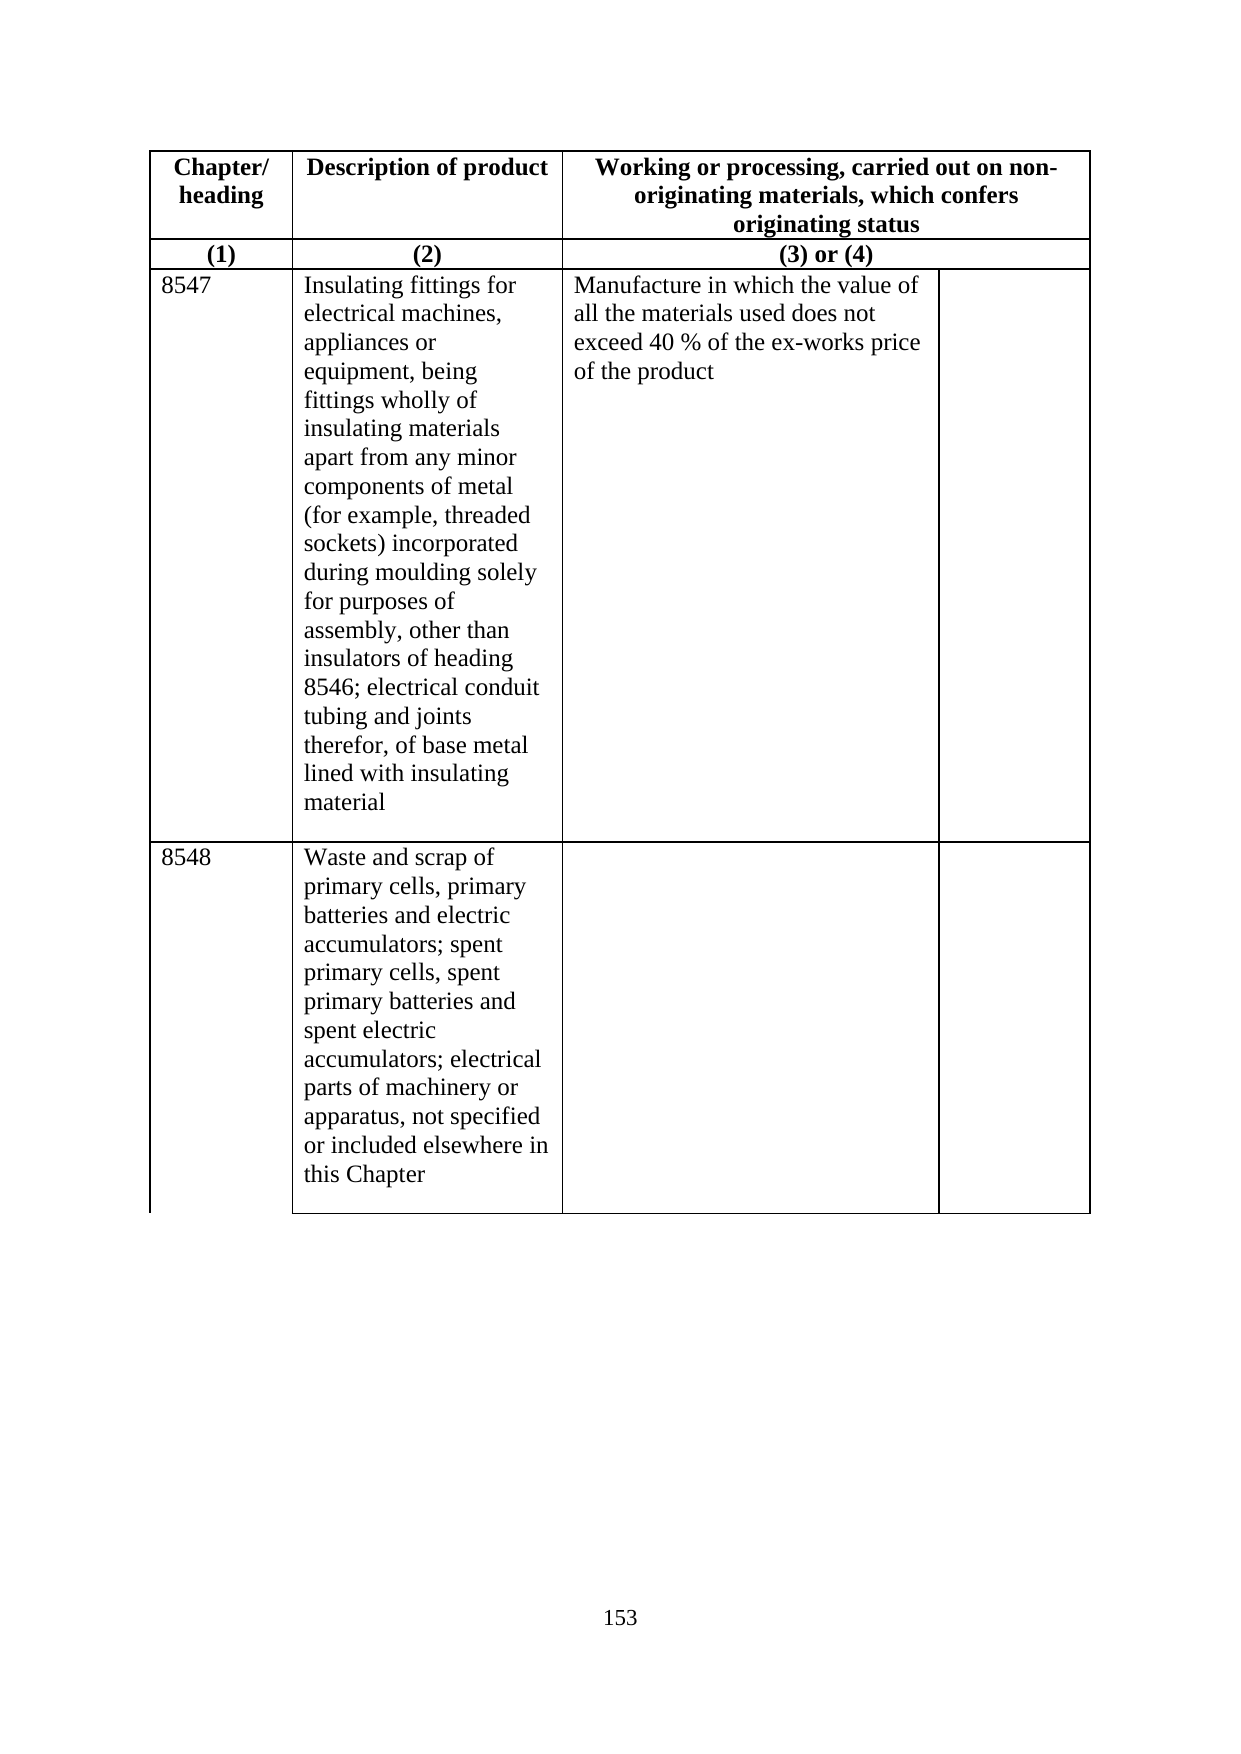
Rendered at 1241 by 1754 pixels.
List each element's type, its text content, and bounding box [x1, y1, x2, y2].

table_cell (1) [151, 240, 292, 268]
table_cell Manufacture in which the value of all the materials used does not exceed 40 % of the ex-works price of the product [563, 270, 938, 841]
table_cell [563, 843, 938, 1212]
table_header Working or processing, carried out on non-originating materials, which confers originating status [563, 152, 1089, 238]
table_cell (2) [293, 240, 562, 268]
table_header Chapter/ heading [151, 152, 292, 238]
table_cell 8547 [151, 270, 292, 841]
table_cell (3) or (4) [563, 240, 1089, 268]
table_header Description of product [293, 152, 562, 238]
table_cell [940, 270, 1089, 841]
table_cell 8548 [151, 843, 292, 1212]
table_cell Waste and scrap of primary cells, primary batteries and electric accumulators; spent primary cells, spent primary batteries and spent electric accumulators; electrical parts of machinery or apparatus, not specified or included elsewhere in this Chapter [293, 843, 562, 1212]
table_cell [940, 843, 1089, 1212]
table_cell Insulating fittings for electrical machines, appliances or equipment, being fittings wholly of insulating materials apart from any minor components of metal (for example, threaded sockets) incorporated during moulding solely for purposes of assembly, other than insulators of heading 8546; electrical conduit tubing and joints therefor, of base metal lined with insulating material [293, 270, 562, 841]
